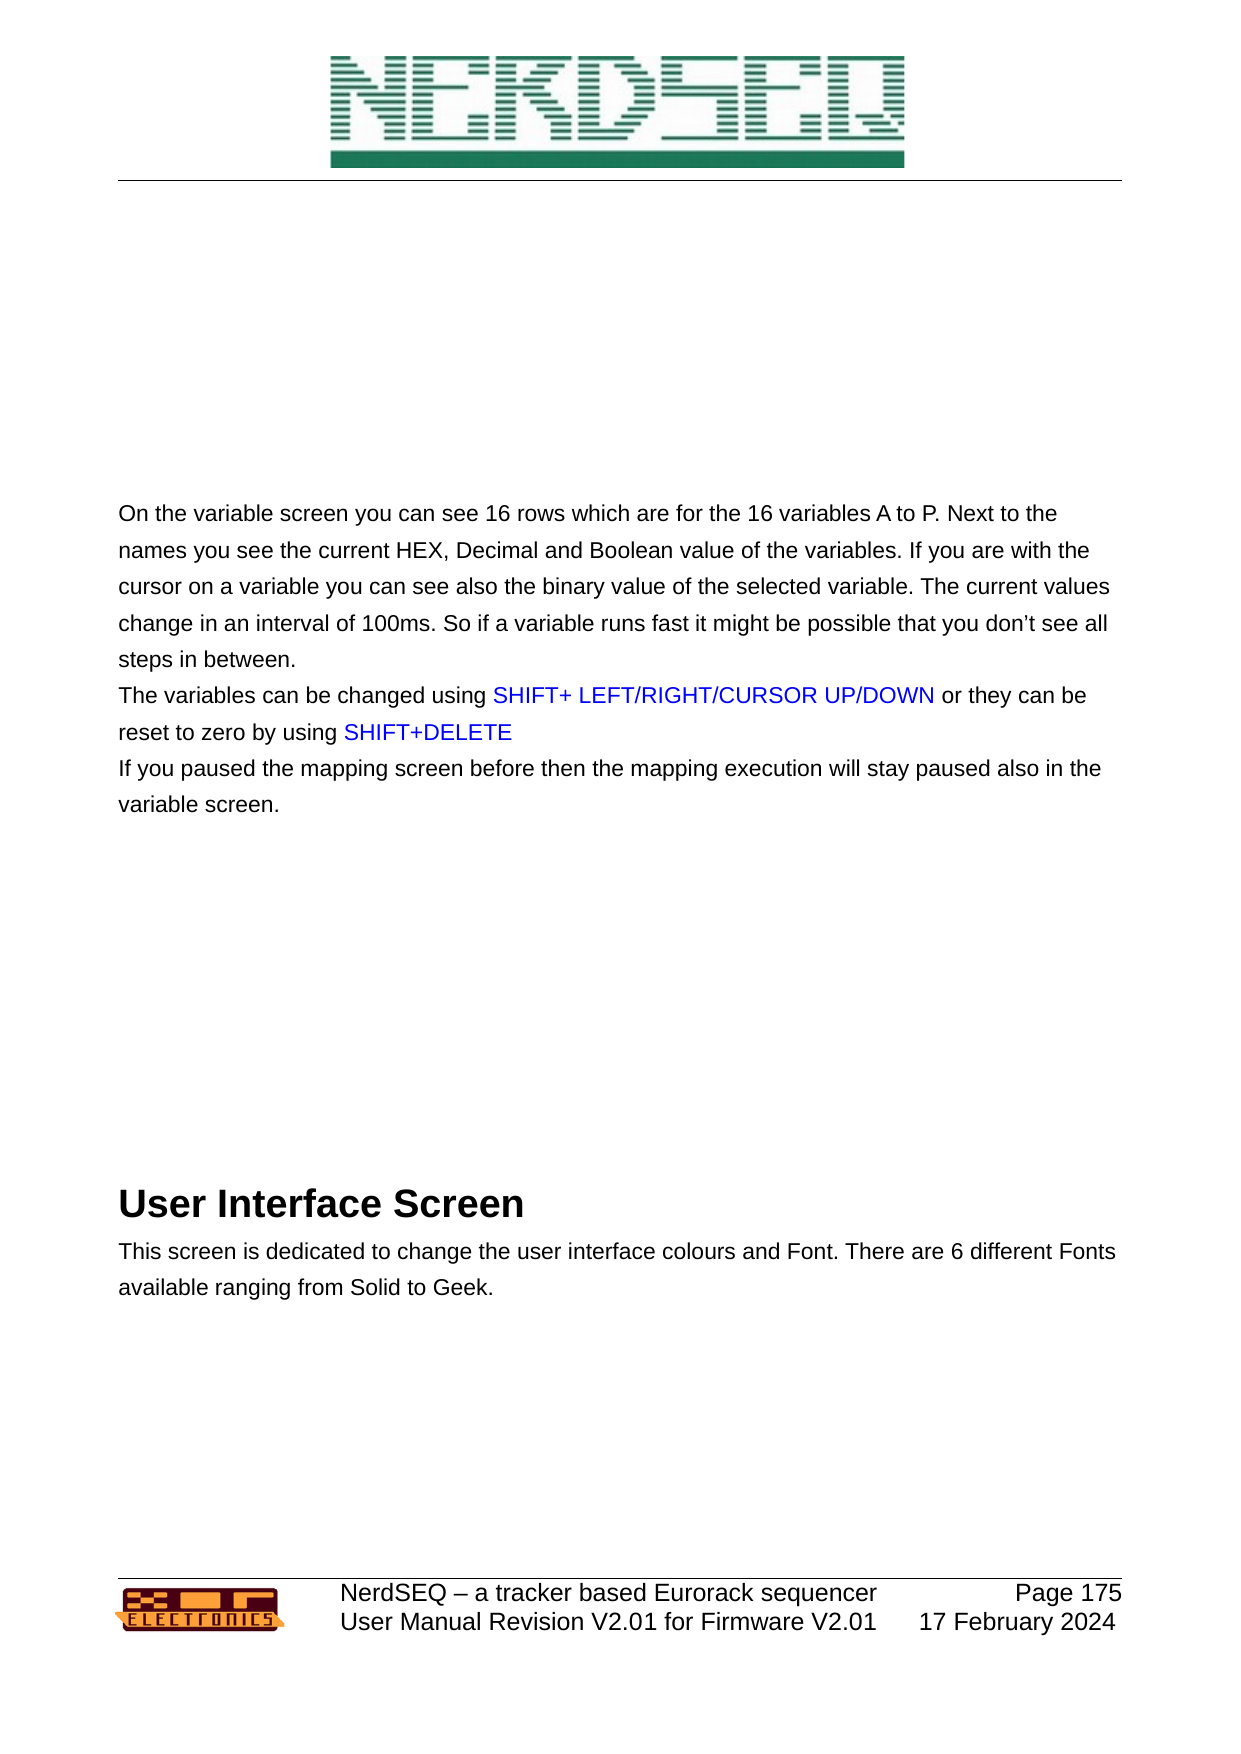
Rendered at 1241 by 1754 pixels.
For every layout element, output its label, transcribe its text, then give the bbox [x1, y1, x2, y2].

picture [330, 56, 905, 168]
subtitle User Interface Screen [118, 1180, 1122, 1225]
picture [115, 1584, 285, 1634]
text If you paused the mapping screen before then the mapping execution will stay paused also in the variable screen. [118, 755, 1122, 818]
text On the variable screen you can see 16 rows which are for the 16 variables A to P. Next to the names you see the current HEX, Decimal and Boolean value of the variables. If you are with the cursor on a variable you can see also the binary value of the selected variable. The current values change in an interval of 100ms. So if a variable runs fast it might be possible that you don’t see all steps in between. [118, 500, 1122, 672]
text This screen is dedicated to change the user interface colours and Font. There are 6 different Fonts available ranging from Solid to Geek. [118, 1238, 1122, 1301]
text The variables can be changed using SHIFT+ LEFT/RIGHT/CURSOR UP/DOWN or they can be reset to zero by using SHIFT+DELETE [118, 682, 1122, 745]
